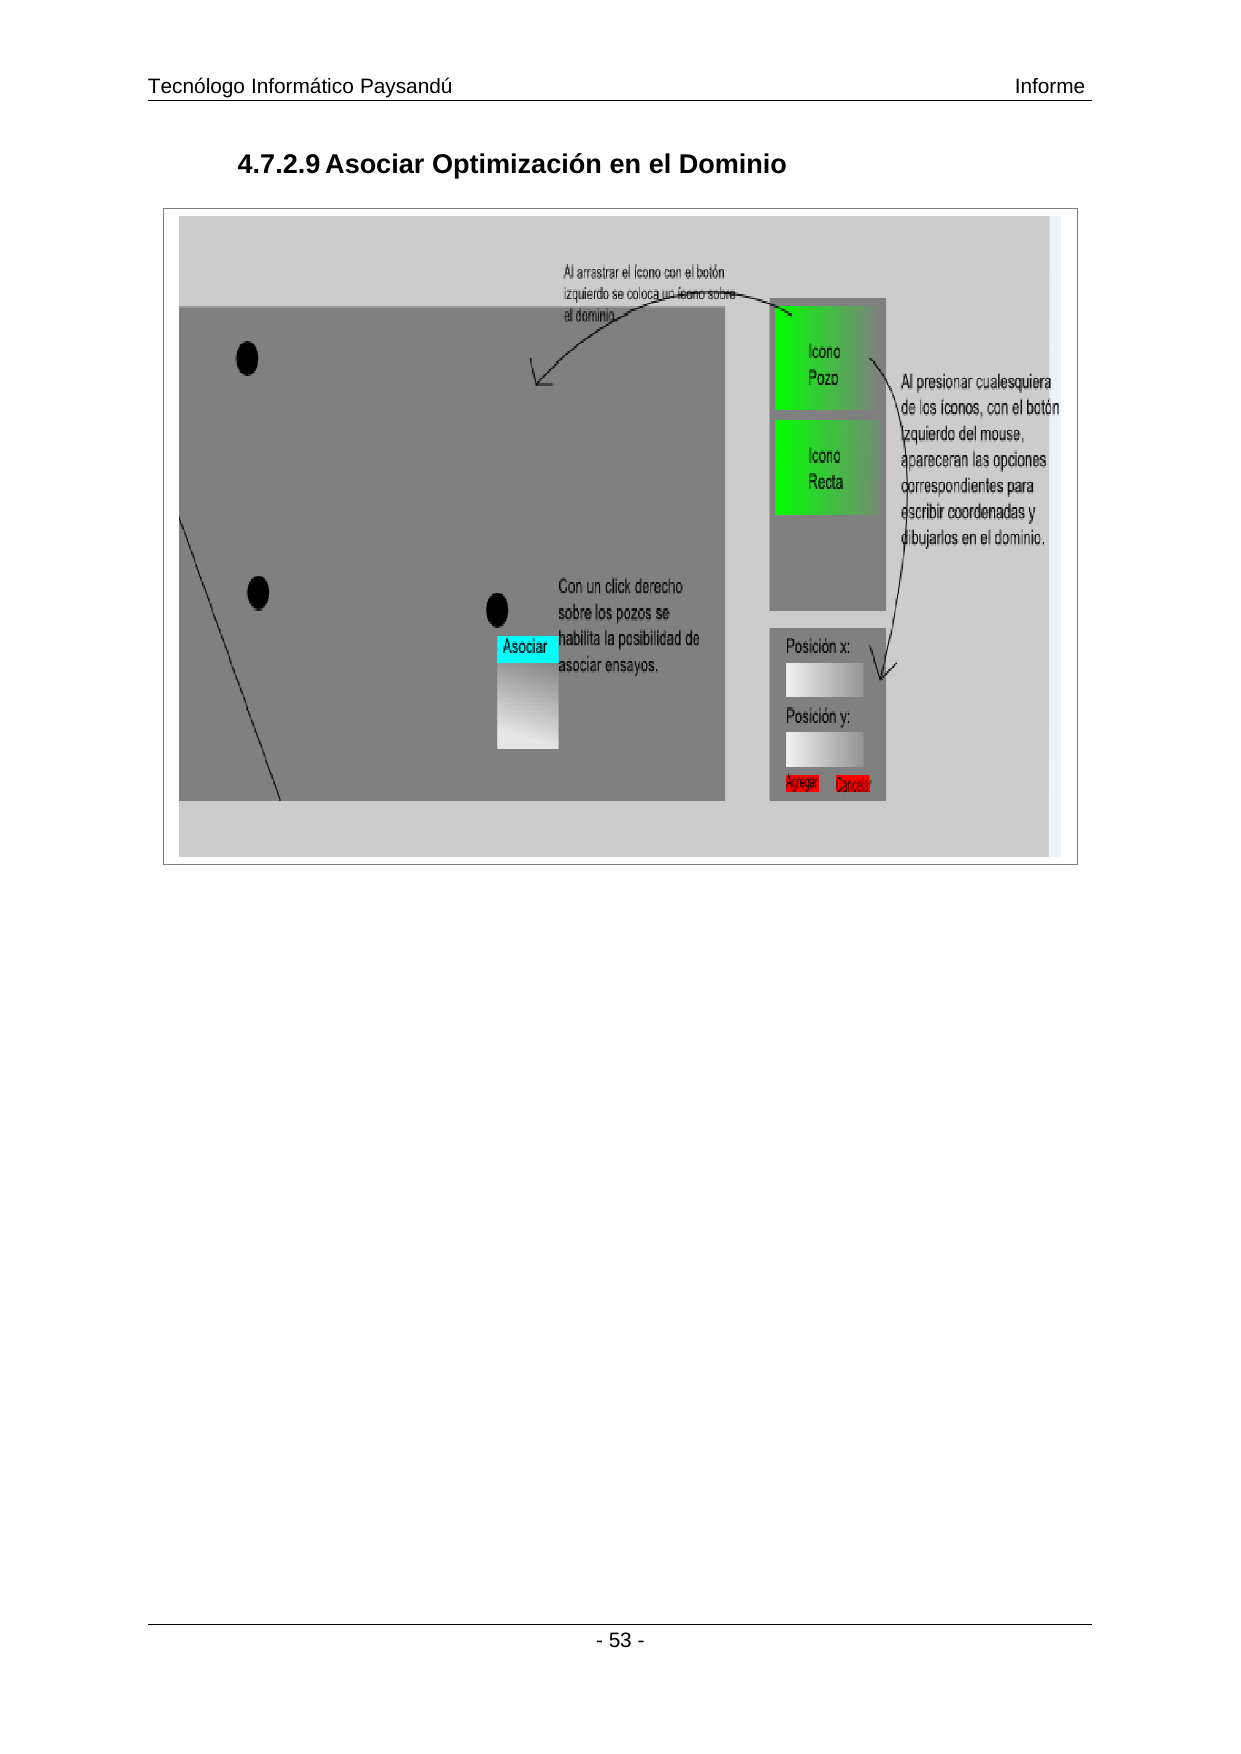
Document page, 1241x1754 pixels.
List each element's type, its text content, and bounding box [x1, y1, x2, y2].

subtitle Asociar Optimización en el Dominio [237, 148, 1092, 179]
picture [179, 216, 1062, 857]
